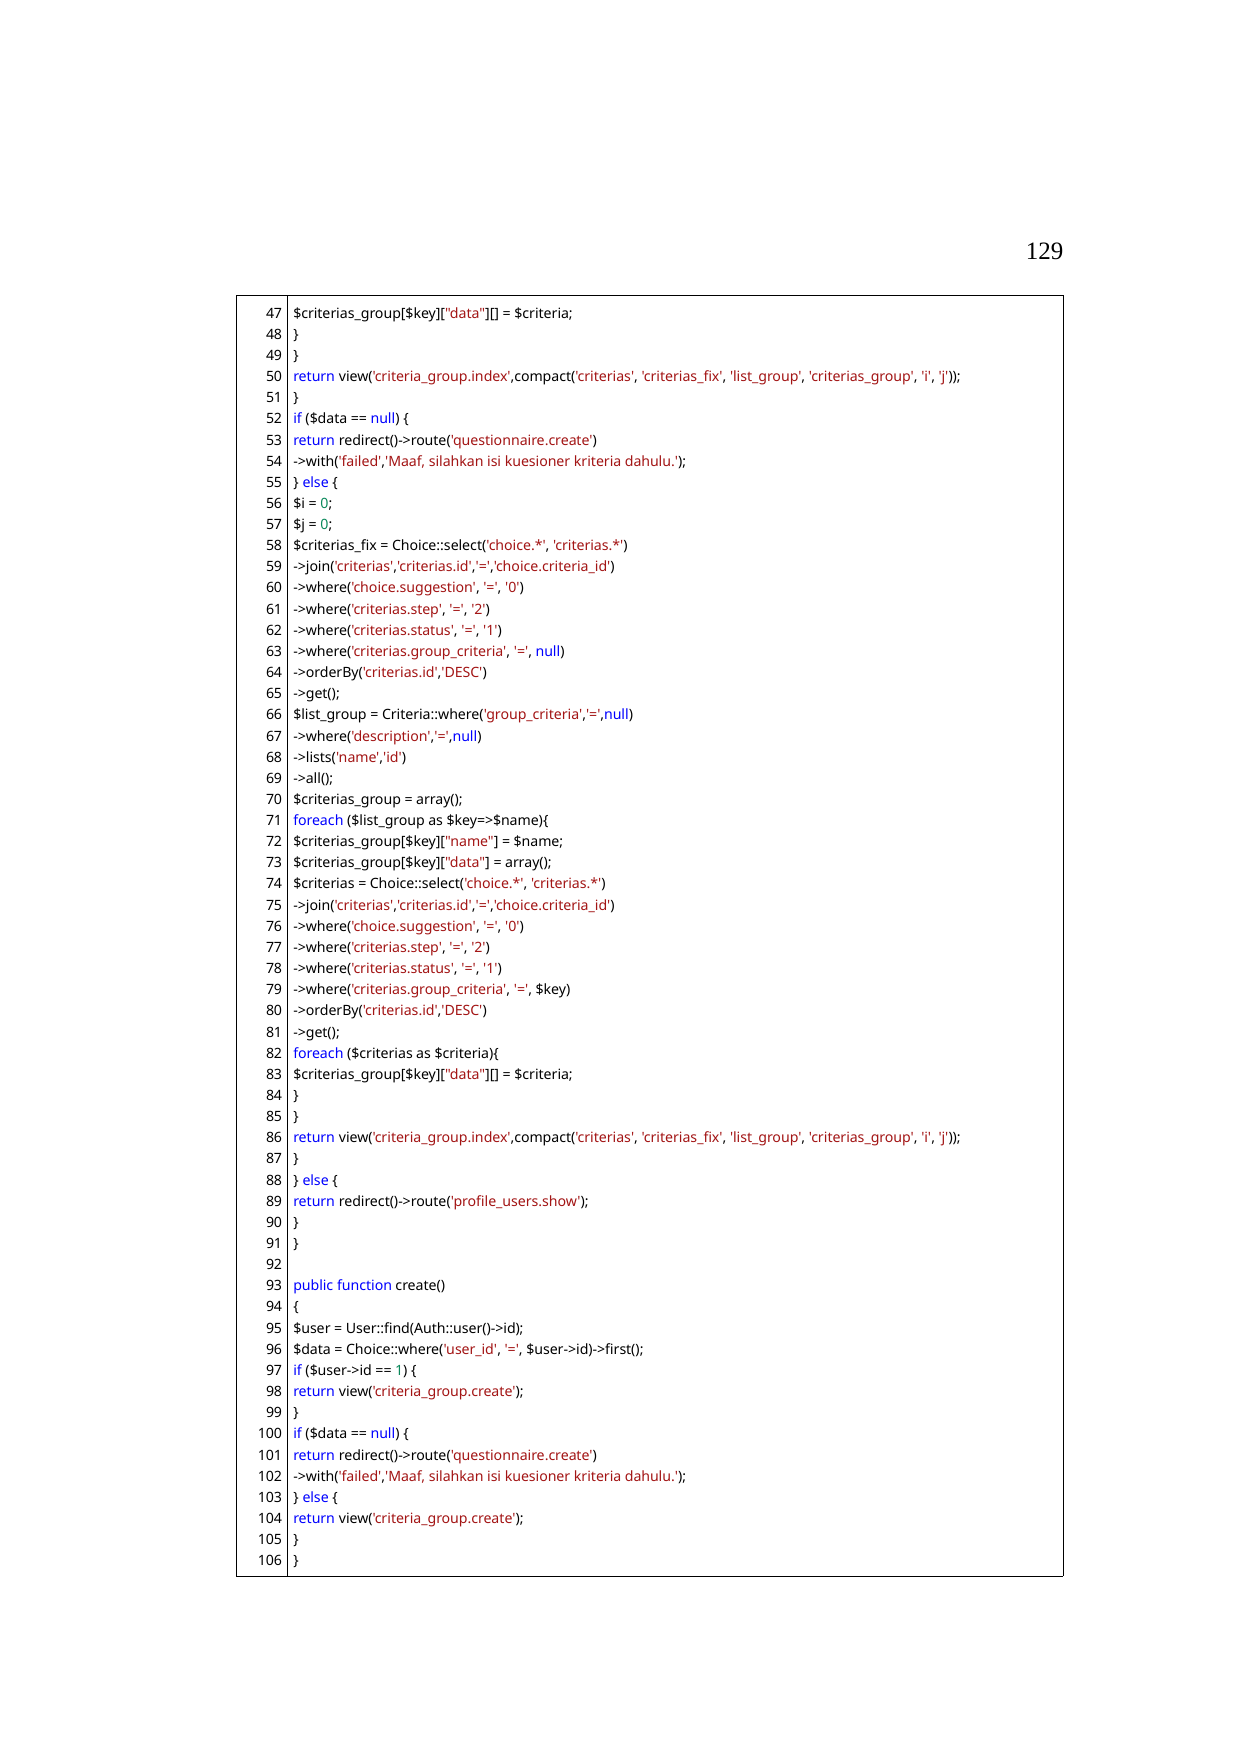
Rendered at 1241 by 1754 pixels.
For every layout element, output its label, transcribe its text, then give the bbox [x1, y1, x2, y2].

table_header 47 48 49 50 51 52 53 54 55 56 57 58 59 60 61 62 63 64 65 66 67 68 69 70 71 72 73 74 75 76 77 78 79 80 81 82 83 84 85 86 87 88 89 90 91 92 93 94 95 96 97 98 99 100 101 102 103 104 105 106 [237, 296, 287, 1576]
table_header $criterias_group[$key]["data"][] = $criteria; } } return view('criteria_group.index',compact('criterias', 'criterias_fix', 'list_group', 'criterias_group', 'i', 'j')); } if ($data == null) { return redirect()->route('questionnaire.create') ->with('failed','Maaf, silahkan isi kuesioner kriteria dahulu.'); } else { $i = 0; $j = 0; $criterias_fix = Choice::select('choice.*', 'criterias.*') ->join('criterias','criterias.id','=','choice.criteria_id') ->where('choice.suggestion', '=', '0') ->where('criterias.step', '=', '2') ->where('criterias.status', '=', '1') ->where('criterias.group_criteria', '=', null) ->orderBy('criterias.id','DESC') ->get(); $list_group = Criteria::where('group_criteria','=',null) ->where('description','=',null) ->lists('name','id') ->all(); $criterias_group = array(); foreach ($list_group as $key=>$name){ $criterias_group[$key]["name"] = $name; $criterias_group[$key]["data"] = array(); $criterias = Choice::select('choice.*', 'criterias.*') ->join('criterias','criterias.id','=','choice.criteria_id') ->where('choice.suggestion', '=', '0') ->where('criterias.step', '=', '2') ->where('criterias.status', '=', '1') ->where('criterias.group_criteria', '=', $key) ->orderBy('criterias.id','DESC') ->get(); foreach ($criterias as $criteria){ $criterias_group[$key]["data"][] = $criteria; } } return view('criteria_group.index',compact('criterias', 'criterias_fix', 'list_group', 'criterias_group', 'i', 'j')); } } else { return redirect()->route('profile_users.show'); } } public function create() { $user = User::find(Auth::user()->id); $data = Choice::where('user_id', '=', $user->id)->first(); if ($user->id == 1) { return view('criteria_group.create'); } if ($data == null) { return redirect()->route('questionnaire.create') ->with('failed','Maaf, silahkan isi kuesioner kriteria dahulu.'); } else { return view('criteria_group.create'); } } [288, 296, 1063, 1576]
